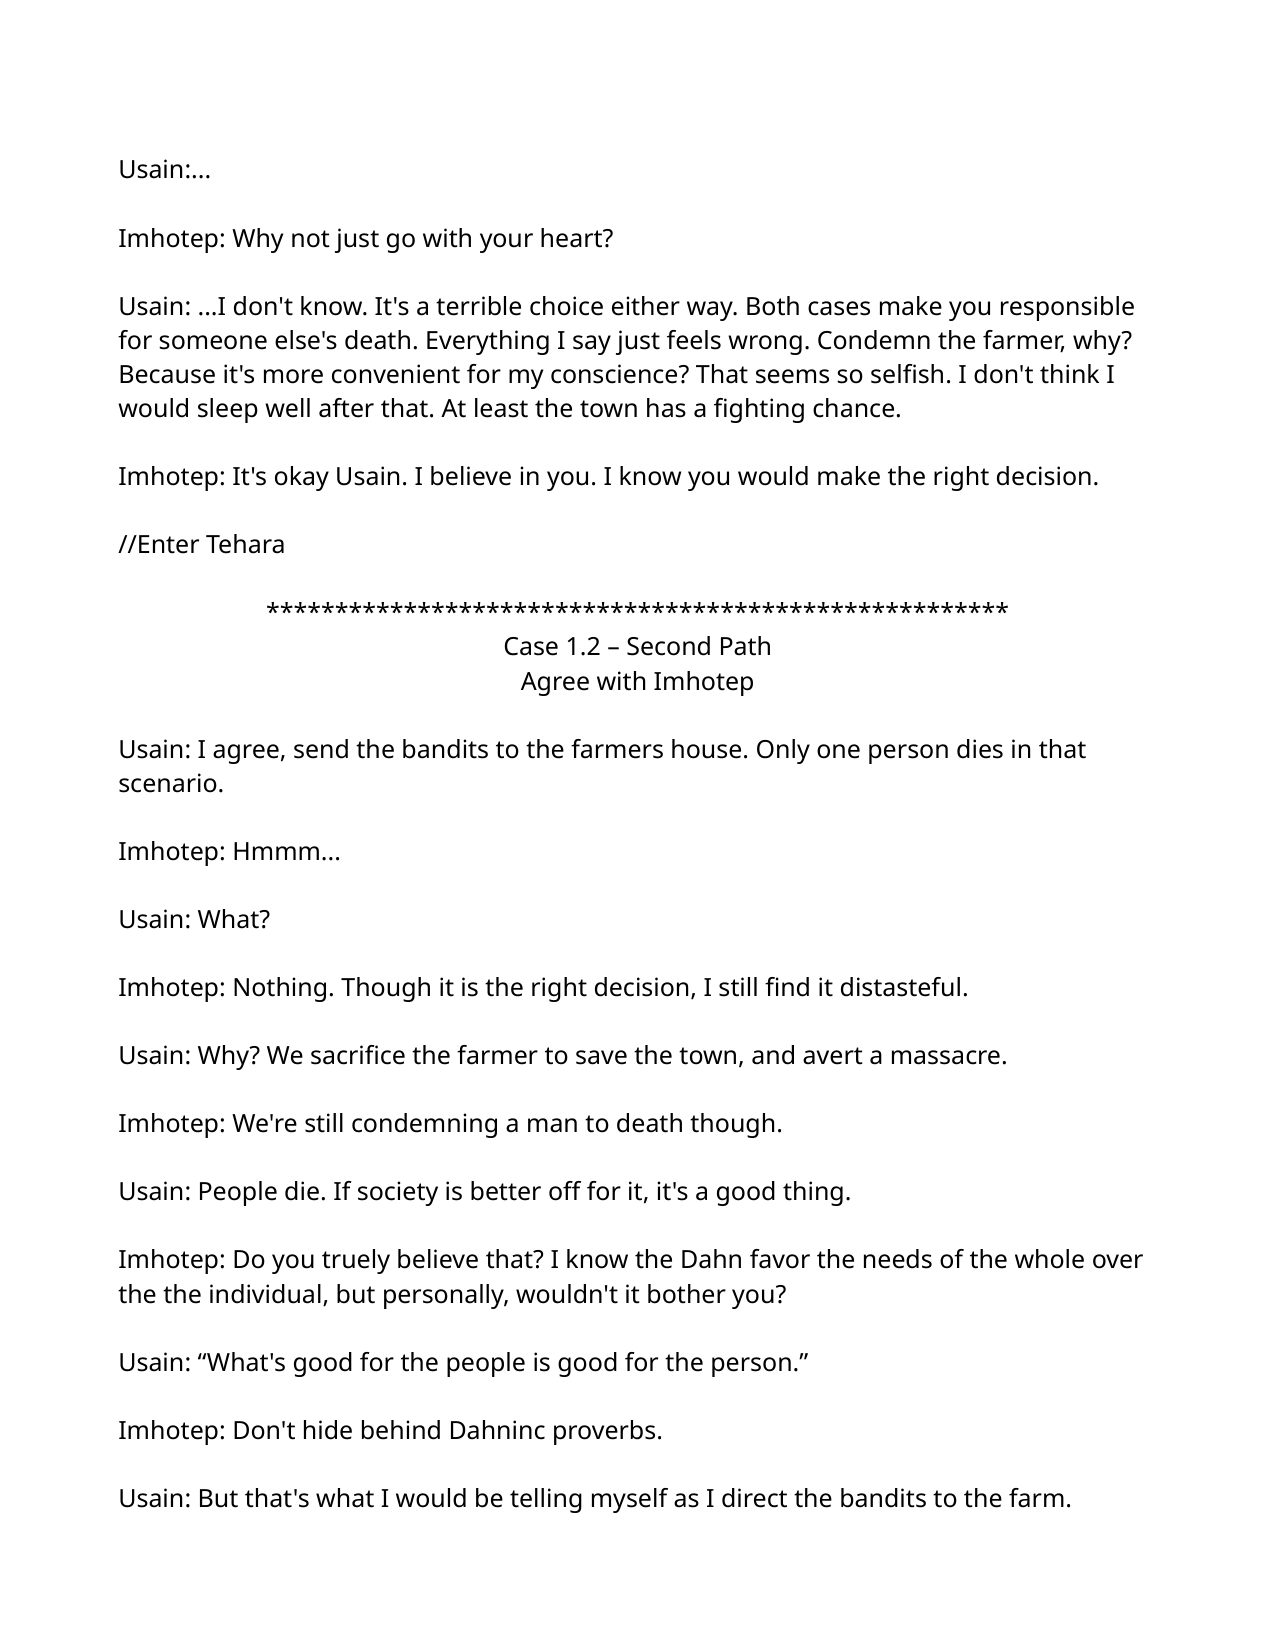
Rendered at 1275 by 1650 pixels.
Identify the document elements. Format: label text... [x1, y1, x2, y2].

text Case 1.2 – Second Path [118, 629, 1157, 663]
text Imhotep: Nothing. Though it is the right decision, I still find it distasteful. [118, 970, 1157, 1004]
text Usain: People die. If society is better off for it, it's a good thing. [118, 1174, 1157, 1208]
text Imhotep: It's okay Usain. I believe in you. I know you would make the right decision. [118, 459, 1157, 493]
text Usain: But that's what I would be telling myself as I direct the bandits to the farm. [118, 1481, 1157, 1515]
text Imhotep: We're still condemning a man to death though. [118, 1106, 1157, 1140]
text Usain:... [118, 152, 1157, 186]
text Usain: Why? We sacrifice the farmer to save the town, and avert a massacre. [118, 1038, 1157, 1072]
text Imhotep: Don't hide behind Dahninc proverbs. [118, 1412, 1157, 1447]
text Imhotep: Why not just go with your heart? [118, 220, 1157, 254]
text Usain: “What's good for the people is good for the person.” [118, 1344, 1157, 1378]
text //Enter Tehara [118, 527, 1157, 561]
text Usain: I agree, send the bandits to the farmers house. Only one person dies in that scenario. [118, 731, 1157, 799]
text ****************************************************** [118, 595, 1157, 629]
text Imhotep: Do you truely believe that? I know the Dahn favor the needs of the whole over the the individual, but personally, wouldn't it bother you? [118, 1242, 1157, 1310]
text Usain: What? [118, 902, 1157, 936]
text Agree with Imhotep [118, 663, 1157, 697]
text Imhotep: Hmmm... [118, 833, 1157, 867]
text Usain: ...I don't know. It's a terrible choice either way. Both cases make you responsible for someone else's death. Everything I say just feels wrong. Condemn the farmer, why? Because it's more convenient for my conscience? That seems so selfish. I don't think I would sleep well after that. At least the town has a fighting chance. [118, 288, 1157, 425]
